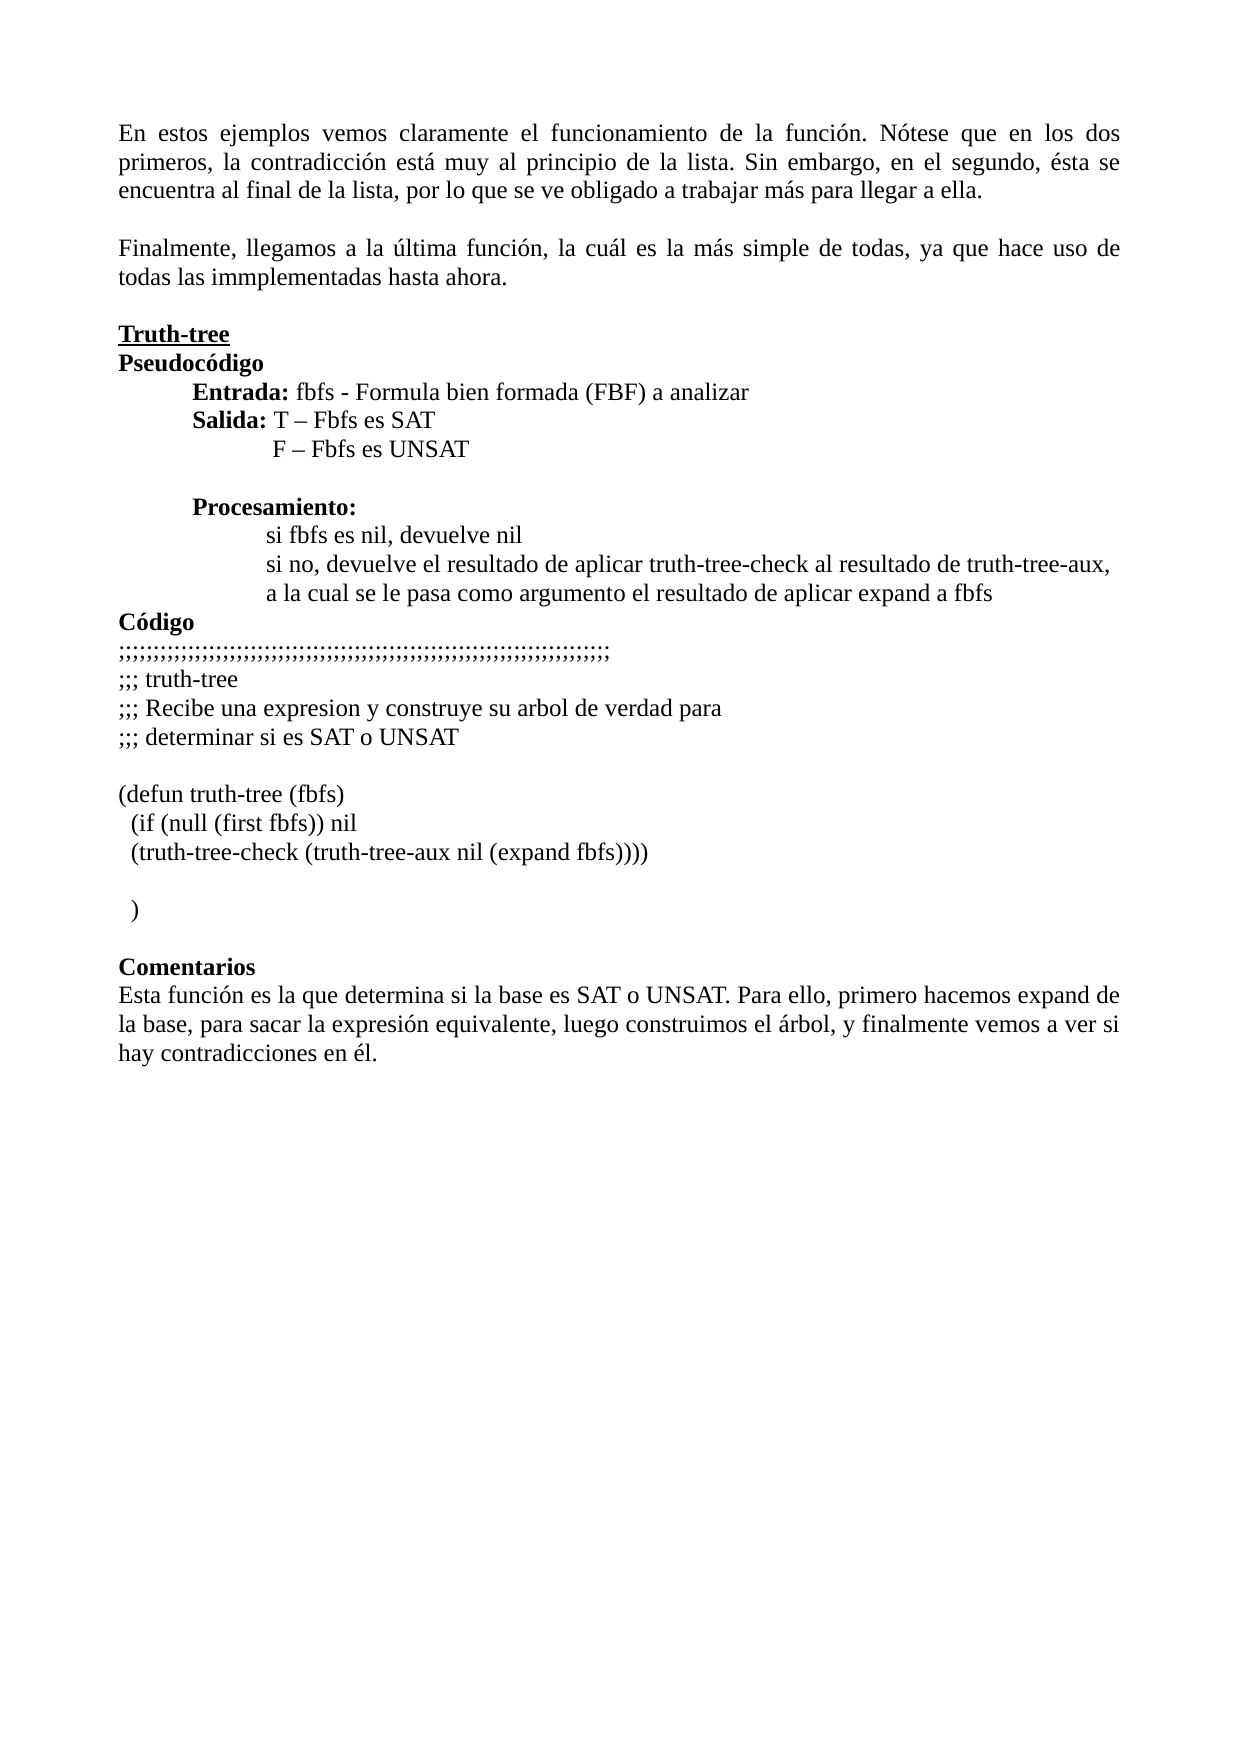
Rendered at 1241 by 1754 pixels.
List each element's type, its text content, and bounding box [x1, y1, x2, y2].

text Comentarios [118, 952, 1122, 981]
text (if (null (first fbfs)) nil [118, 808, 1122, 837]
text Finalmente, llegamos a la última función, la cuál es la más simple de todas, ya que hace uso de todas las immplementadas hasta ahora. [118, 233, 1122, 291]
text si no, devuelve el resultado de aplicar truth-tree-check al resultado de truth-tree-aux, [118, 549, 1122, 578]
text (defun truth-tree (fbfs) [118, 779, 1122, 808]
text Pseudocódigo [118, 348, 1122, 377]
text (truth-tree-check (truth-tree-aux nil (expand fbfs)))) [118, 837, 1122, 866]
text Código [118, 607, 1122, 636]
text F – Fbfs es UNSAT [118, 434, 1122, 463]
text ;;; truth-tree [118, 664, 1122, 693]
text En estos ejemplos vemos claramente el funcionamiento de la función. Nótese que en los dos primeros, la contradicción está muy al principio de la lista. Sin embargo, en el segundo, ésta se encuentra al final de la lista, por lo que se ve obligado a trabajar más para llegar a ella. [118, 118, 1122, 204]
text Salida: T – Fbfs es SAT [118, 406, 1122, 434]
text Procesamiento: [118, 492, 1122, 521]
text si fbfs es nil, devuelve nil [118, 521, 1122, 549]
text ;;; Recibe una expresion y construye su arbol de verdad para [118, 693, 1122, 722]
text a la cual se le pasa como argumento el resultado de aplicar expand a fbfs [118, 578, 1122, 607]
text ;;; determinar si es SAT o UNSAT [118, 722, 1122, 751]
text Entrada: fbfs - Formula bien formada (FBF) a analizar [118, 377, 1122, 406]
text Esta función es la que determina si la base es SAT o UNSAT. Para ello, primero hacemos expand de la base, para sacar la expresión equivalente, luego construimos el árbol, y finalmente vemos a ver si hay contradicciones en él. [118, 981, 1122, 1067]
text Truth-tree [118, 319, 1122, 348]
text ) [118, 894, 1122, 923]
text ;;;;;;;;;;;;;;;;;;;;;;;;;;;;;;;;;;;;;;;;;;;;;;;;;;;;;;;;;;;;;;;;;;;;;;; [118, 636, 1122, 664]
